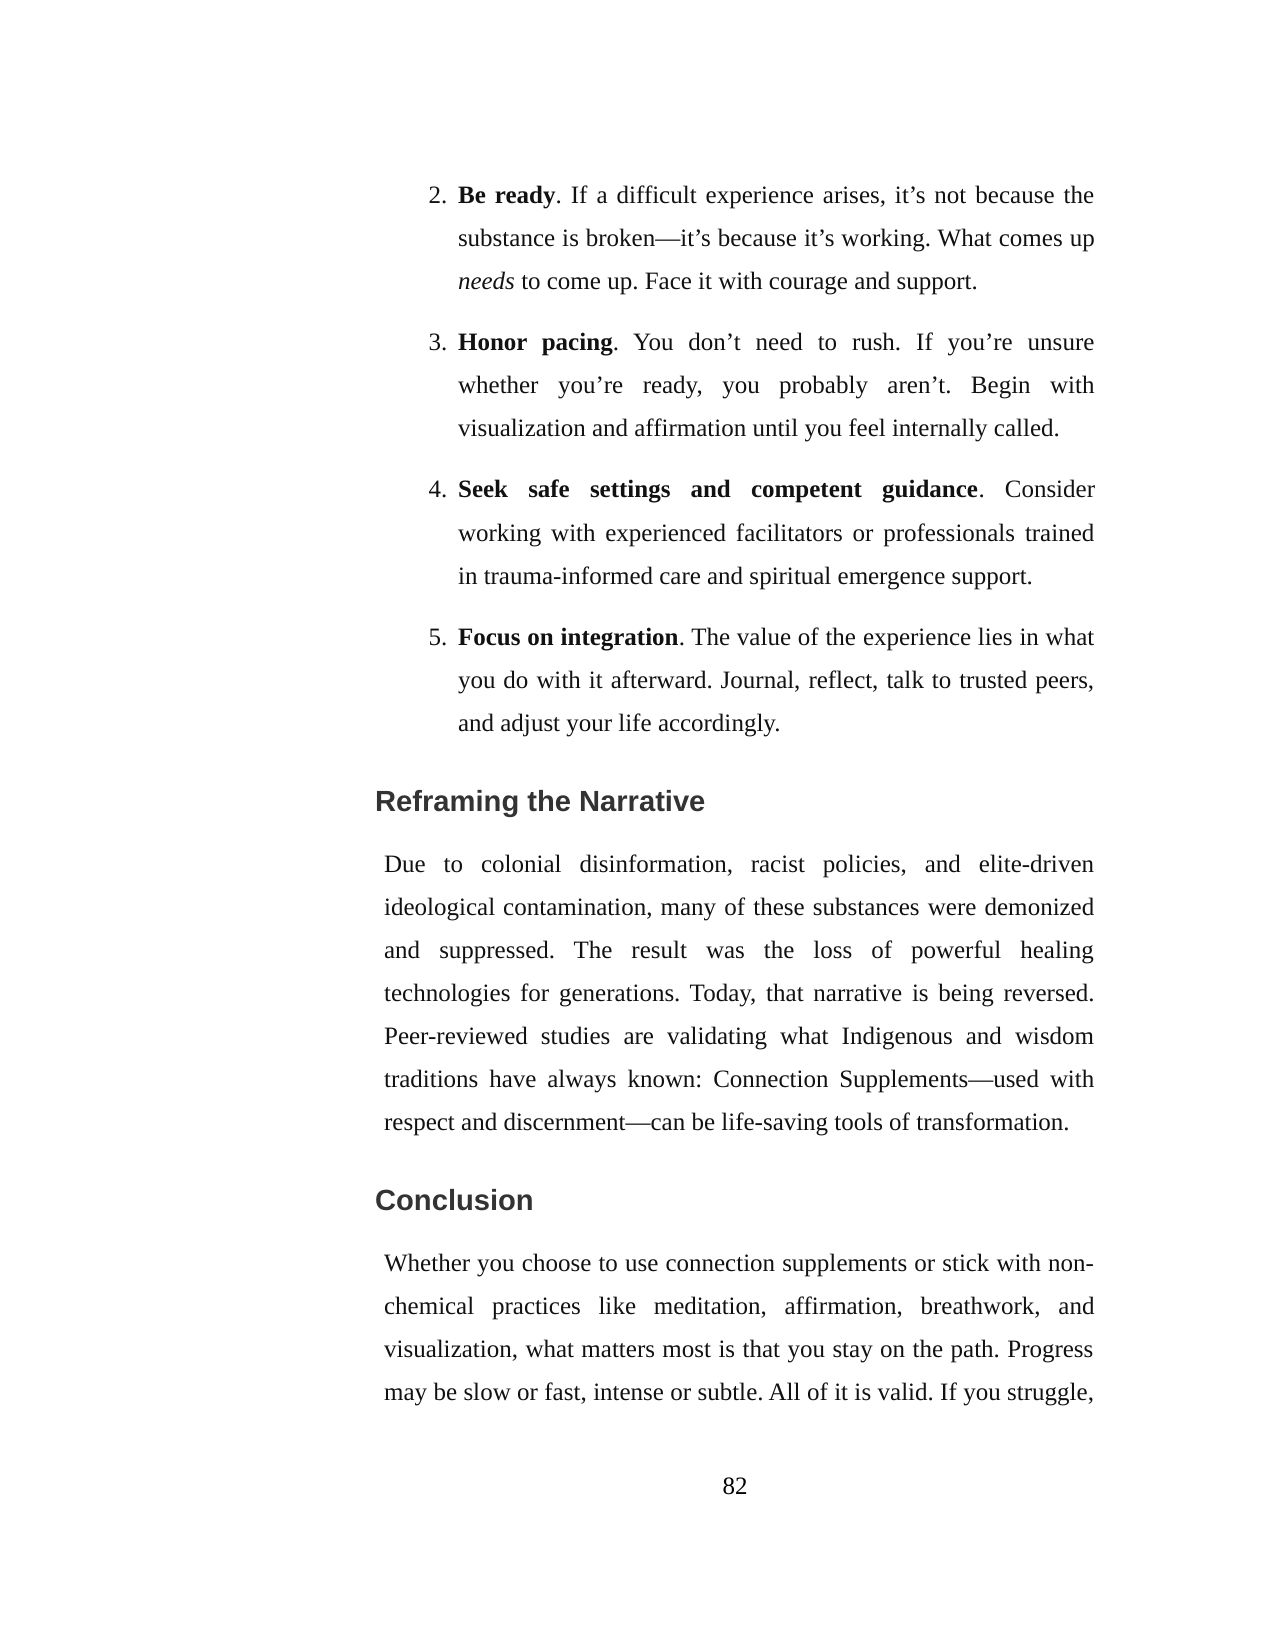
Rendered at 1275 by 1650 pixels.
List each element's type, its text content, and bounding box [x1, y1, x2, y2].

subtitle Reframing the Narrative [375, 784, 1095, 818]
list Honor pacing. You don’t need to rush. If you’re unsure whether you’re ready, you probably aren’t. Begin with visualization and affirmation until you feel internally called. [428, 327, 1095, 442]
text Whether you choose to use connection supplements or stick with non-chemical practices like meditation, affirmation, breathwork, and visualization, what matters most is that you stay on the path. Progress may be slow or fast, intense or subtle. All of it is valid. If you struggle, [384, 1248, 1095, 1406]
list Seek safe settings and competent guidance. Consider working with experienced facilitators or professionals trained in trauma-informed care and spiritual emergence support. [428, 474, 1095, 589]
list Be ready. If a difficult experience arises, it’s not because the substance is broken—it’s because it’s working. What comes up needs to come up. Face it with courage and support. [428, 180, 1095, 295]
list Focus on integration. The value of the experience lies in what you do with it afterward. Journal, reflect, talk to trusted peers, and adjust your life accordingly. [428, 622, 1095, 737]
text Due to colonial disinformation, racist policies, and elite-driven ideological contamination, many of these substances were demonized and suppressed. The result was the loss of powerful healing technologies for generations. Today, that narrative is being reversed. Peer-reviewed studies are validating what Indigenous and wisdom traditions have always known: Connection Supplements—used with respect and discernment—can be life-saving tools of transformation. [384, 849, 1095, 1136]
subtitle Conclusion [375, 1183, 1095, 1217]
